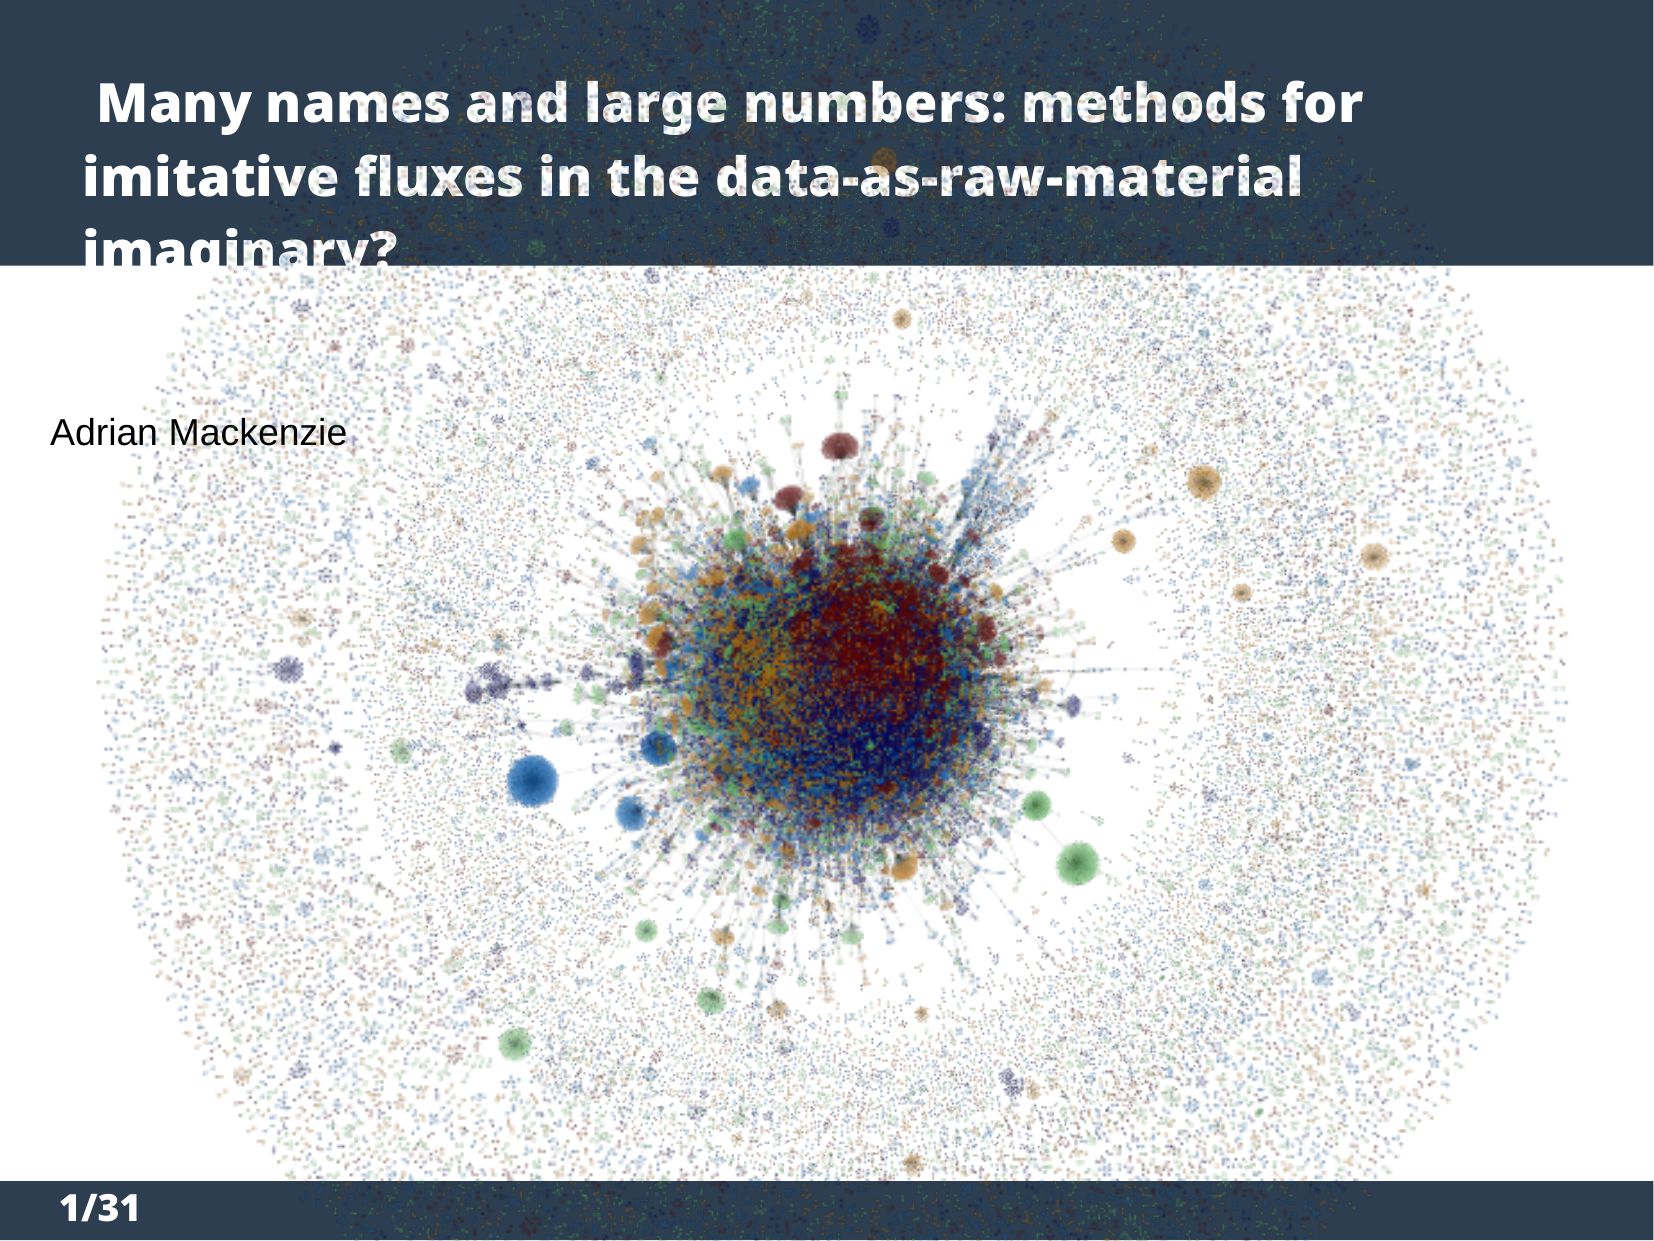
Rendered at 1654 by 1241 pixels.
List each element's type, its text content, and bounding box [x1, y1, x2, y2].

picture [59, 0, 1607, 1241]
text_box Adrian Mackenzie [35, 403, 59, 461]
